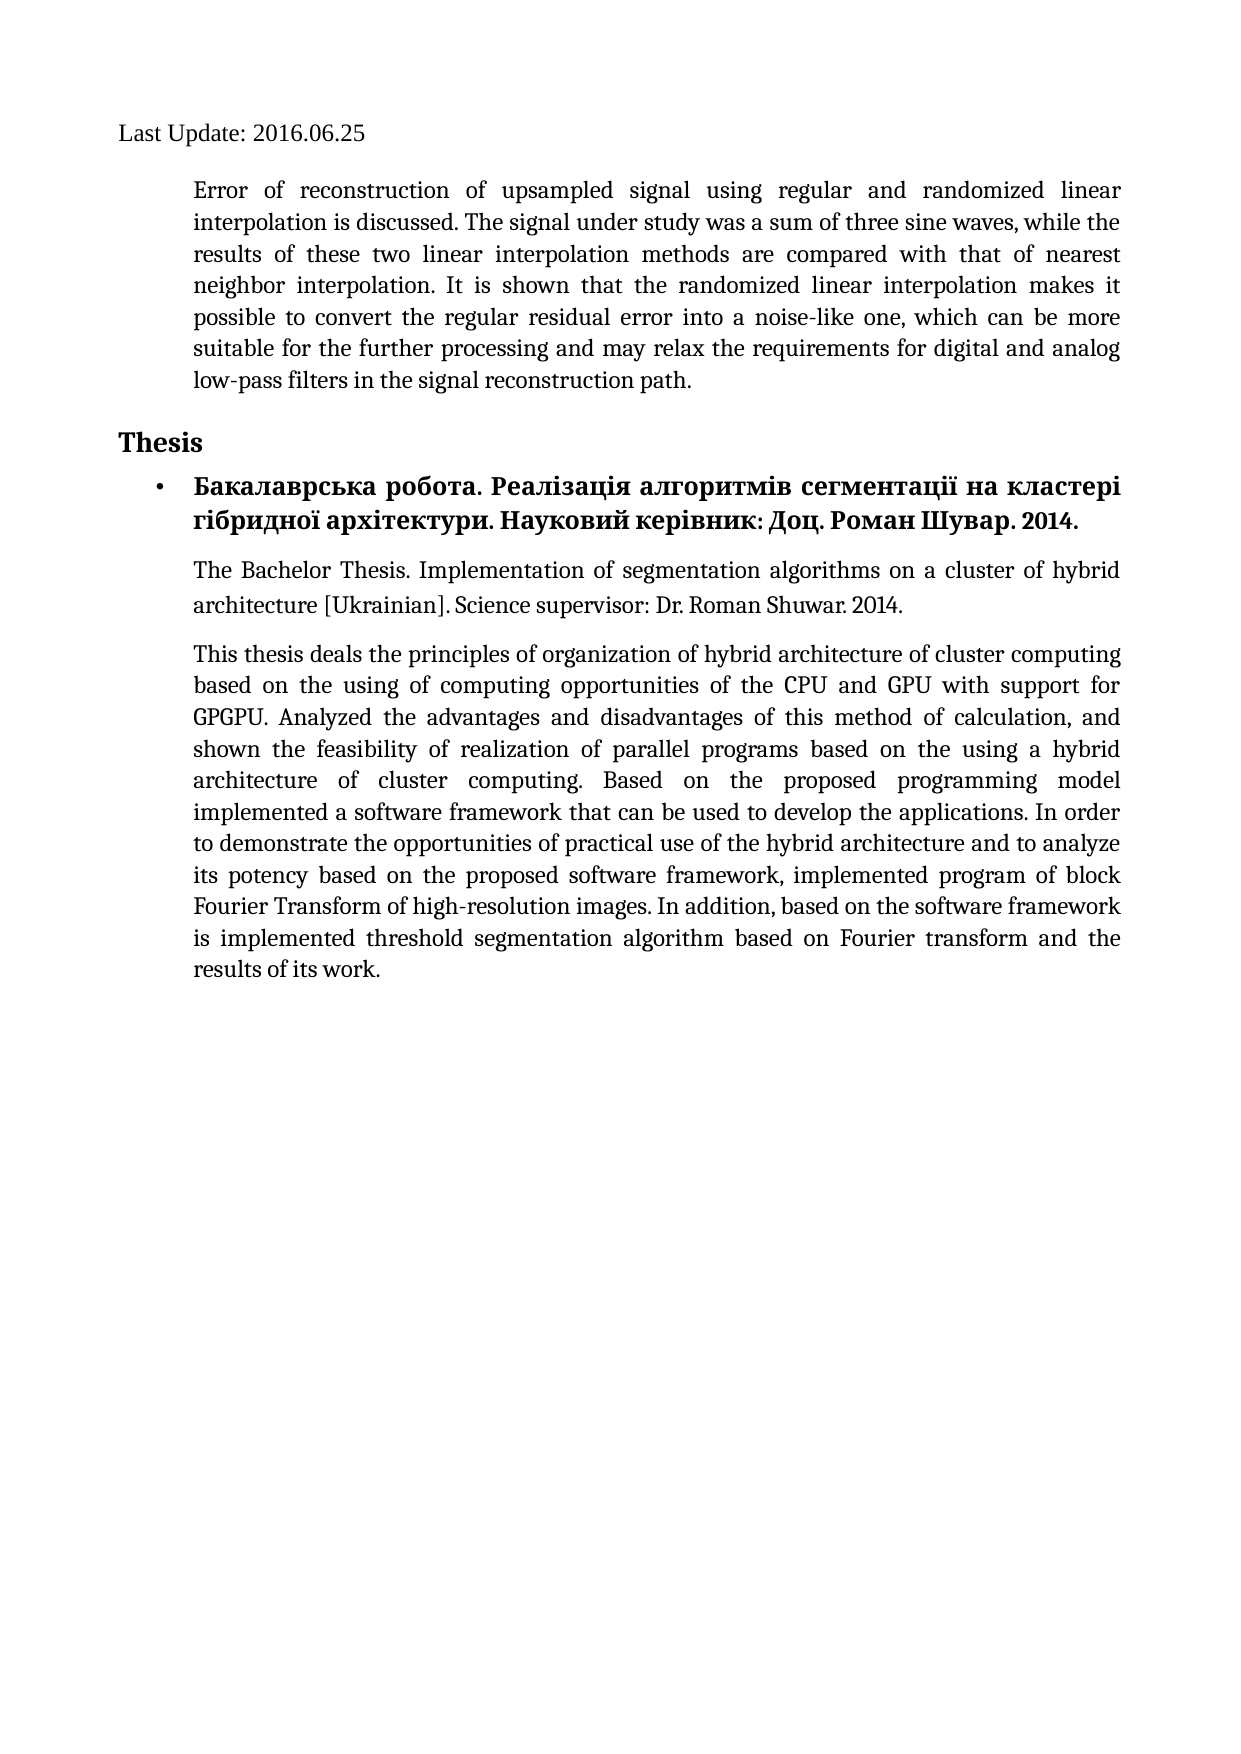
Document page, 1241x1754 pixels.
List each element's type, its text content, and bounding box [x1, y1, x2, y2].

subtitle Thesis [118, 426, 1122, 460]
list Бакалаврська робота. Реалізація алгоритмів сегментації на кластері гібридної архітектури. Науковий керівник: Доц. Роман Шувар. 2014. [156, 473, 1122, 536]
list Error of reconstruction of upsampled signal using regular and randomized linear interpolation is discussed. The signal under study was a sum of three sine waves, while the results of these two linear interpolation methods are compared with that of nearest neighbor interpolation. It is shown that the randomized linear interpolation makes it possible to convert the regular residual error into a noise-like one, which can be more suitable for the further processing and may relax the requirements for digital and analog low-pass filters in the signal reconstruction path. [156, 176, 1122, 394]
list This thesis deals the principles of organization of hybrid architecture of cluster computing based on the using of computing opportunities of the CPU and GPU with support for GPGPU. Analyzed the advantages and disadvantages of this method of calculation, and shown the feasibility of realization of parallel programs based on the using a hybrid architecture of cluster computing. Based on the proposed programming model implemented a software framework that can be used to develop the applications. In order to demonstrate the opportunities of practical use of the hybrid architecture and to analyze its potency based on the proposed software framework, implemented program of block Fourier Transform of high-resolution images. In addition, based on the software framework is implemented threshold segmentation algorithm based on Fourier transform and the results of its work. [156, 640, 1122, 984]
list The Bachelor Thesis. Implementation of segmentation algorithms on a cluster of hybrid architecture [Ukrainian]. Science supervisor: Dr. Roman Shuwar. 2014. [156, 556, 1122, 619]
